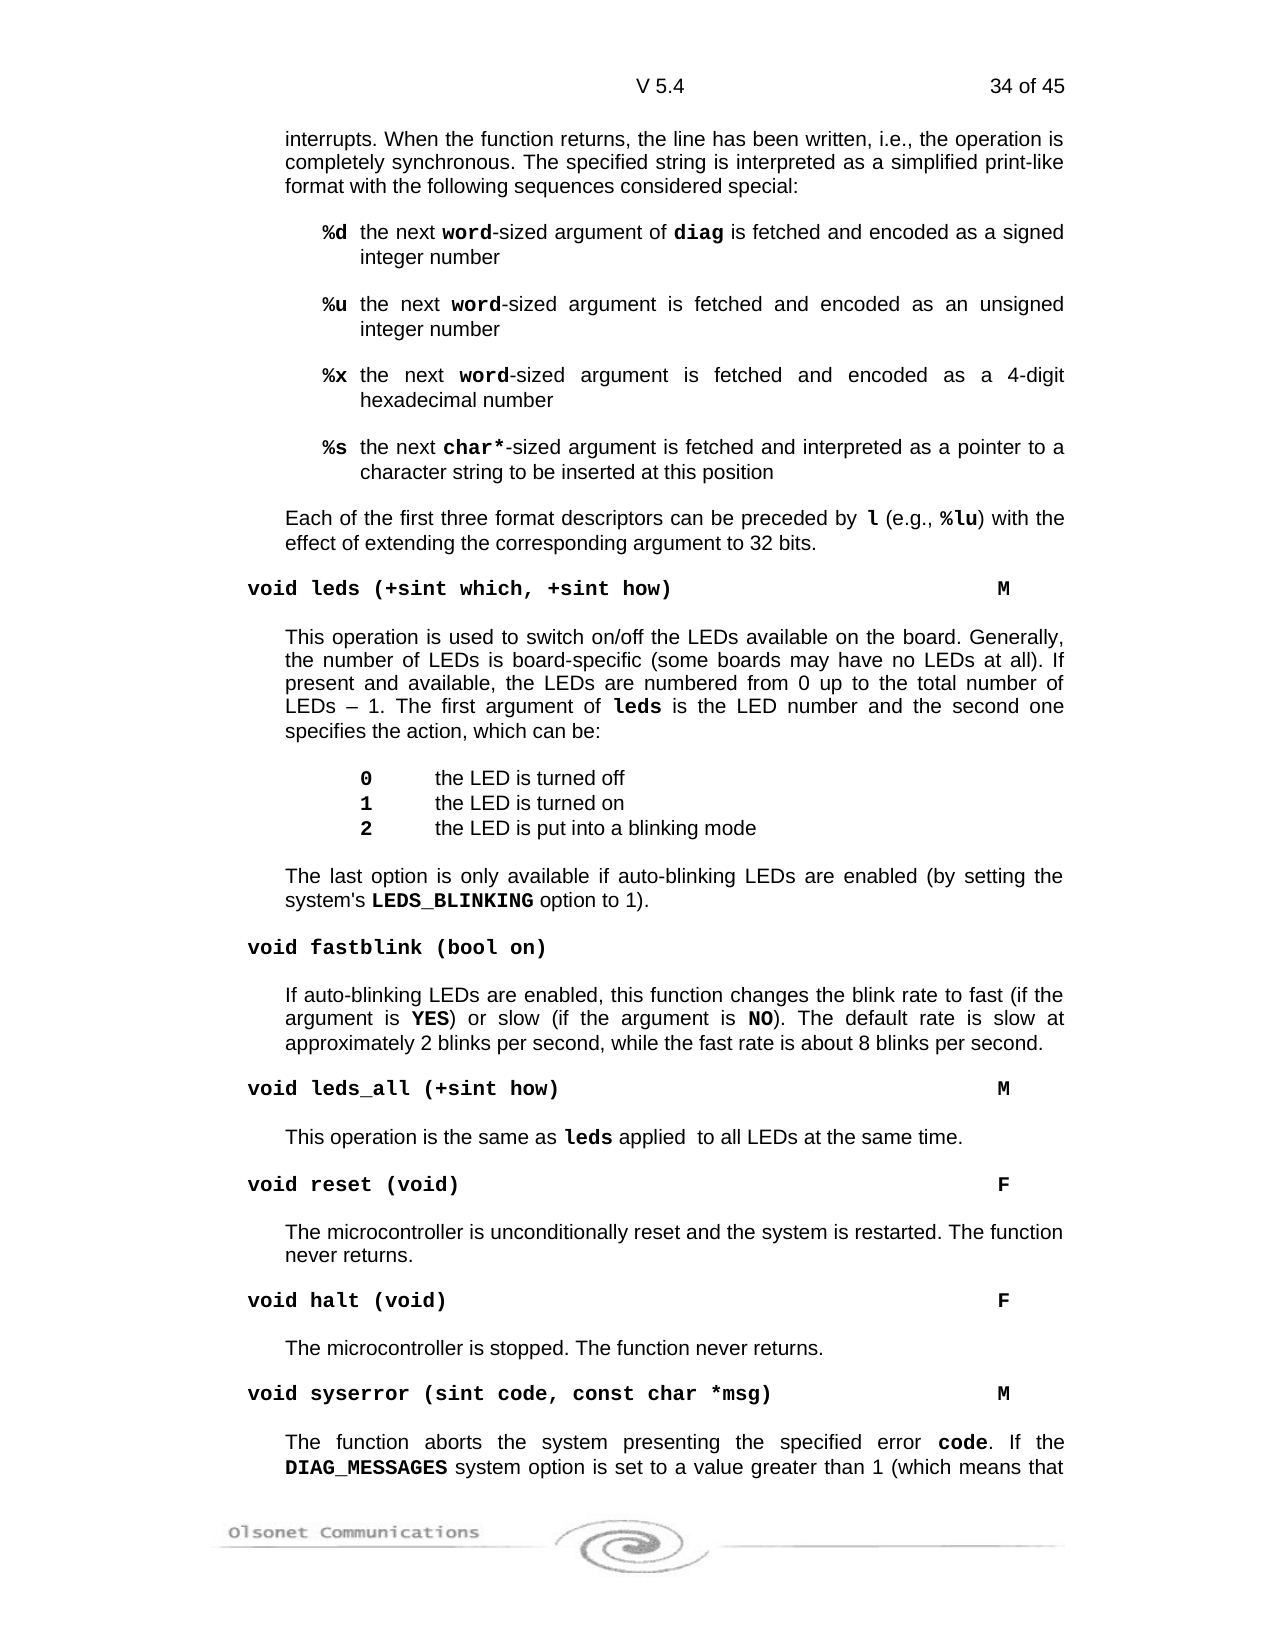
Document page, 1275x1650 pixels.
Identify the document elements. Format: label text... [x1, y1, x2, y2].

text The last option is only available if auto-blinking LEDs are enabled (by setting the system's LEDS_BLINKING option to 1). [285, 865, 1065, 913]
picture [210, 1504, 1065, 1596]
text void leds (+sint which, +sint how) M [247, 578, 1065, 602]
text 1 the LED is turned on [285, 792, 1065, 817]
text %u the next word-sized argument is fetched and encoded as an unsigned integer number [322, 292, 1065, 341]
text This operation is used to switch on/off the LEDs available on the board. Generally, the number of LEDs is board-specific (some boards may have no LEDs at all). If present and available, the LEDs are numbered from 0 up to the total number of LEDs – 1. The first argument of leds is the LED number and the second one specifies the action, which can be: [285, 625, 1065, 743]
text 0 the LED is turned off [285, 767, 1065, 792]
text If auto-blinking LEDs are enabled, this function changes the blink rate to fast (if the argument is YES) or slow (if the argument is NO). The default rate is slow at approximately 2 blinks per second, while the fast rate is about 8 blinks per second. [285, 983, 1065, 1055]
text Each of the first three format descriptors can be preceded by l (e.g., %lu) with the effect of extending the corresponding argument to 32 bits. [285, 507, 1065, 555]
text %d the next word-sized argument of diag is fetched and encoded as a signed integer number [322, 221, 1065, 269]
text The microcontroller is stopped. The function never returns. [285, 1337, 1065, 1360]
text The microcontroller is unconditionally reset and the system is restarted. The function never returns. [285, 1220, 1065, 1267]
text void fastblink (bool on) [247, 937, 1065, 960]
text interrupts. When the function returns, the line has been written, i.e., the operation is completely synchronous. The specified string is interpreted as a simplified print-like format with the following sequences considered special: [285, 128, 1065, 197]
text void halt (void) F [247, 1290, 1065, 1314]
text %s the next char*-sized argument is fetched and interpreted as a pointer to a character string to be inserted at this position [322, 435, 1065, 484]
text The function aborts the system presenting the specified error code. If the DIAG_MESSAGES system option is set to a value greater than 1 (which means that [285, 1430, 1065, 1481]
text void reset (void) F [247, 1173, 1065, 1197]
text 2 the LED is put into a blinking mode [285, 817, 1065, 842]
text This operation is the same as leds applied to all LEDs at the same time. [285, 1125, 1065, 1150]
text void syserror (sint code, const char *msg) M [247, 1383, 1065, 1407]
text %x the next word-sized argument is fetched and encoded as a 4-digit hexadecimal number [322, 364, 1065, 412]
text void leds_all (+sint how) M [247, 1078, 1065, 1102]
